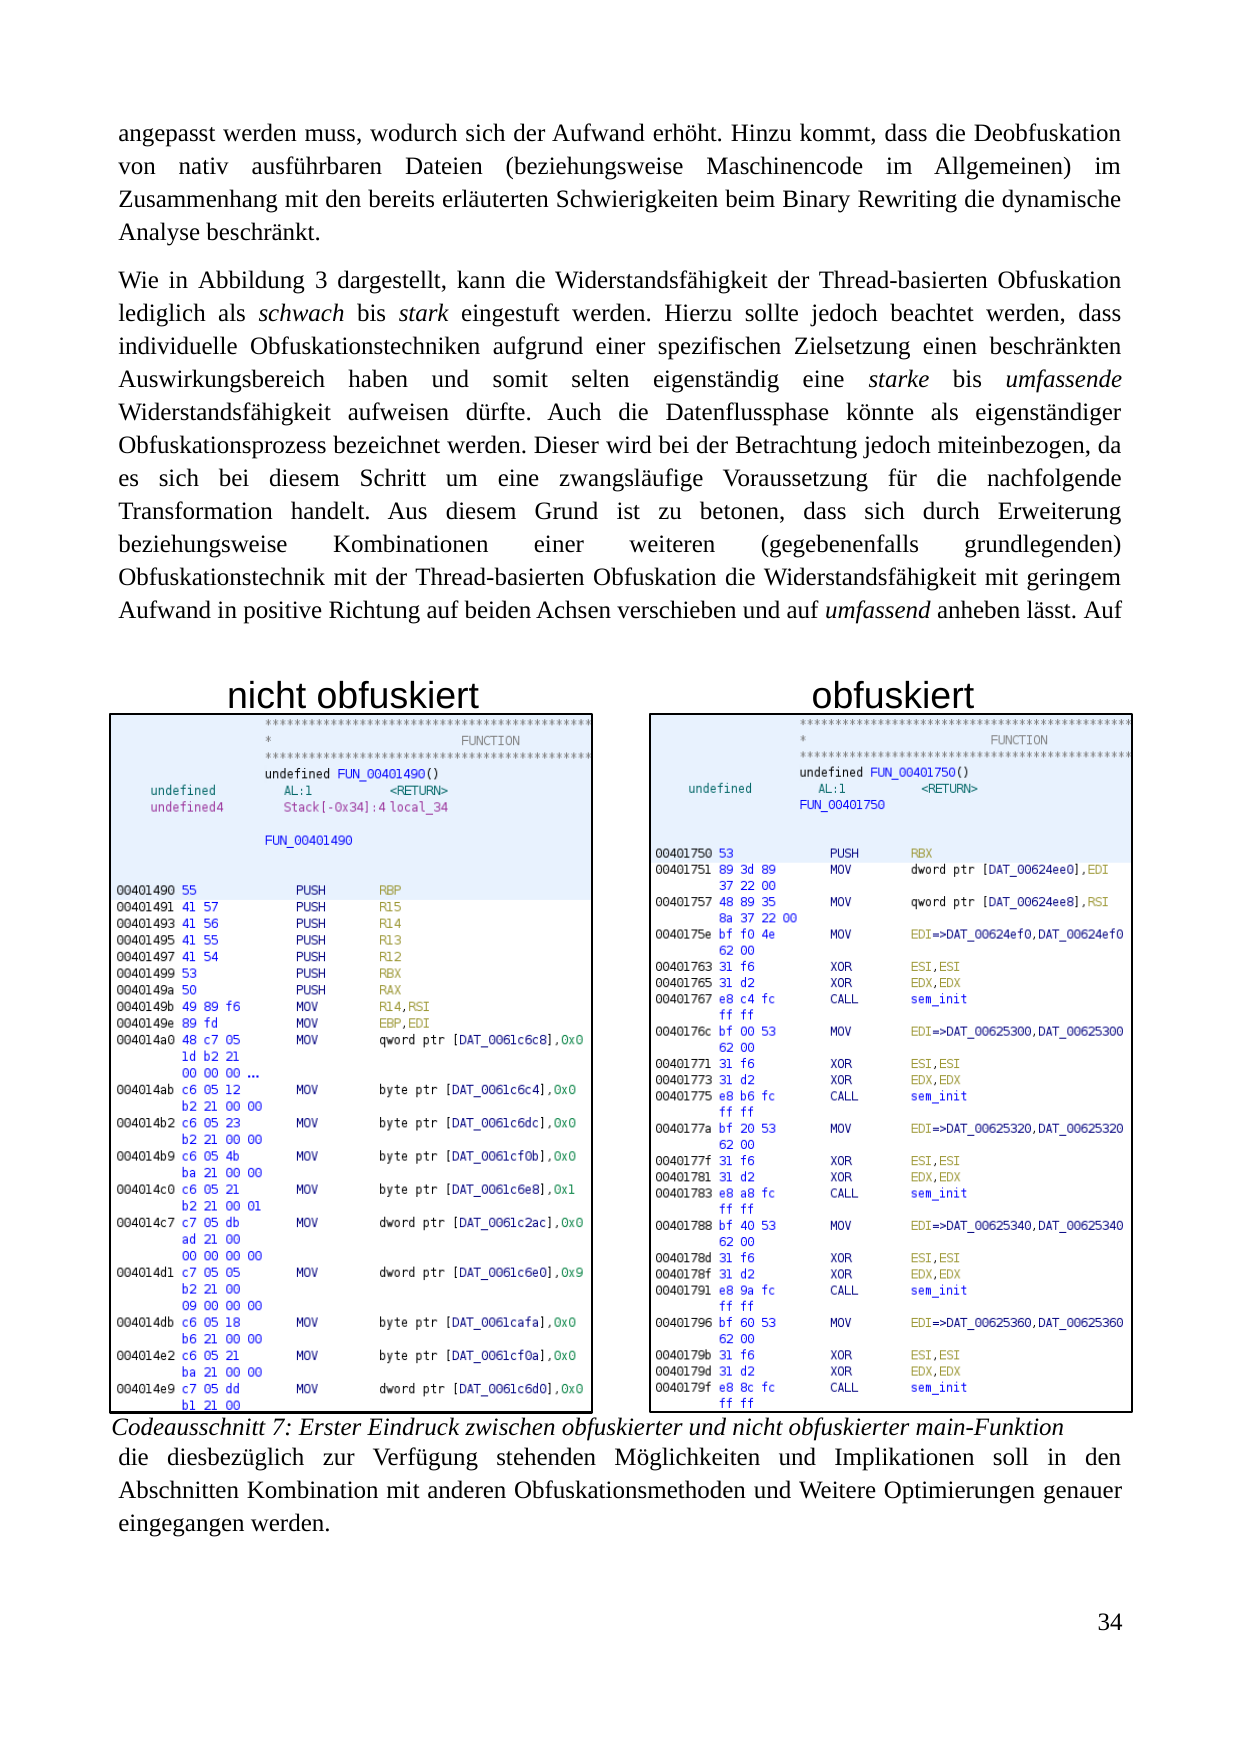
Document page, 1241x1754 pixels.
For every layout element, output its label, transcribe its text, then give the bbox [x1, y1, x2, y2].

text Wie in Abbildung 3 dargestellt, kann die Widerstandsfähigkeit der Thread-basierten Obfuskation lediglich als schwach bis stark eingestuft werden. Hierzu sollte jedoch beachtet werden, dass individuelle Obfuskationstechniken aufgrund einer spezifischen Zielsetzung einen beschränkten Auswirkungsbereich haben und somit selten eigenständig eine starke bis umfassende Widerstandsfähigkeit aufweisen dürfte. Auch die Datenflussphase könnte als eigenständiger Obfuskationsprozess bezeichnet werden. Dieser wird bei der Betrachtung jedoch miteinbezogen, da es sich bei diesem Schritt um eine zwangsläufige Voraussetzung für die nachfolgende Transformation handelt. Aus diesem Grund ist zu betonen, dass sich durch Erweiterung beziehungsweise Kombinationen einer weiteren (gegebenenfalls grundlegenden) Obfuskationstechnik mit der Thread-basierten Obfuskation die Widerstandsfähigkeit mit geringem Aufwand in positive Richtung auf beiden Achsen verschieben und auf umfassend anheben lässt. Auf [118, 265, 1122, 653]
text angepasst werden muss, wodurch sich der Aufwand erhöht. Hinzu kommt, dass die Deobfuskation von nativ ausführbaren Dateien (beziehungsweise Maschinencode im Allgemeinen) im Zusammenhang mit den bereits erläuterten Schwierigkeiten beim Binary Rewriting die dynamische Analyse beschränkt. [118, 118, 1122, 246]
picture [651, 715, 1131, 1411]
picture [111, 715, 591, 1411]
text Codeausschnitt 7: Erster Eindruck zwischen obfuskierter und nicht obfuskierter main-Funktion [111, 665, 1135, 1440]
text die diesbezüglich zur Verfügung stehenden Möglichkeiten und Implikationen soll in den Abschnitten Kombination mit anderen Obfuskationsmethoden und Weitere Optimierungen genauer eingegangen werden. [118, 1442, 1122, 1537]
